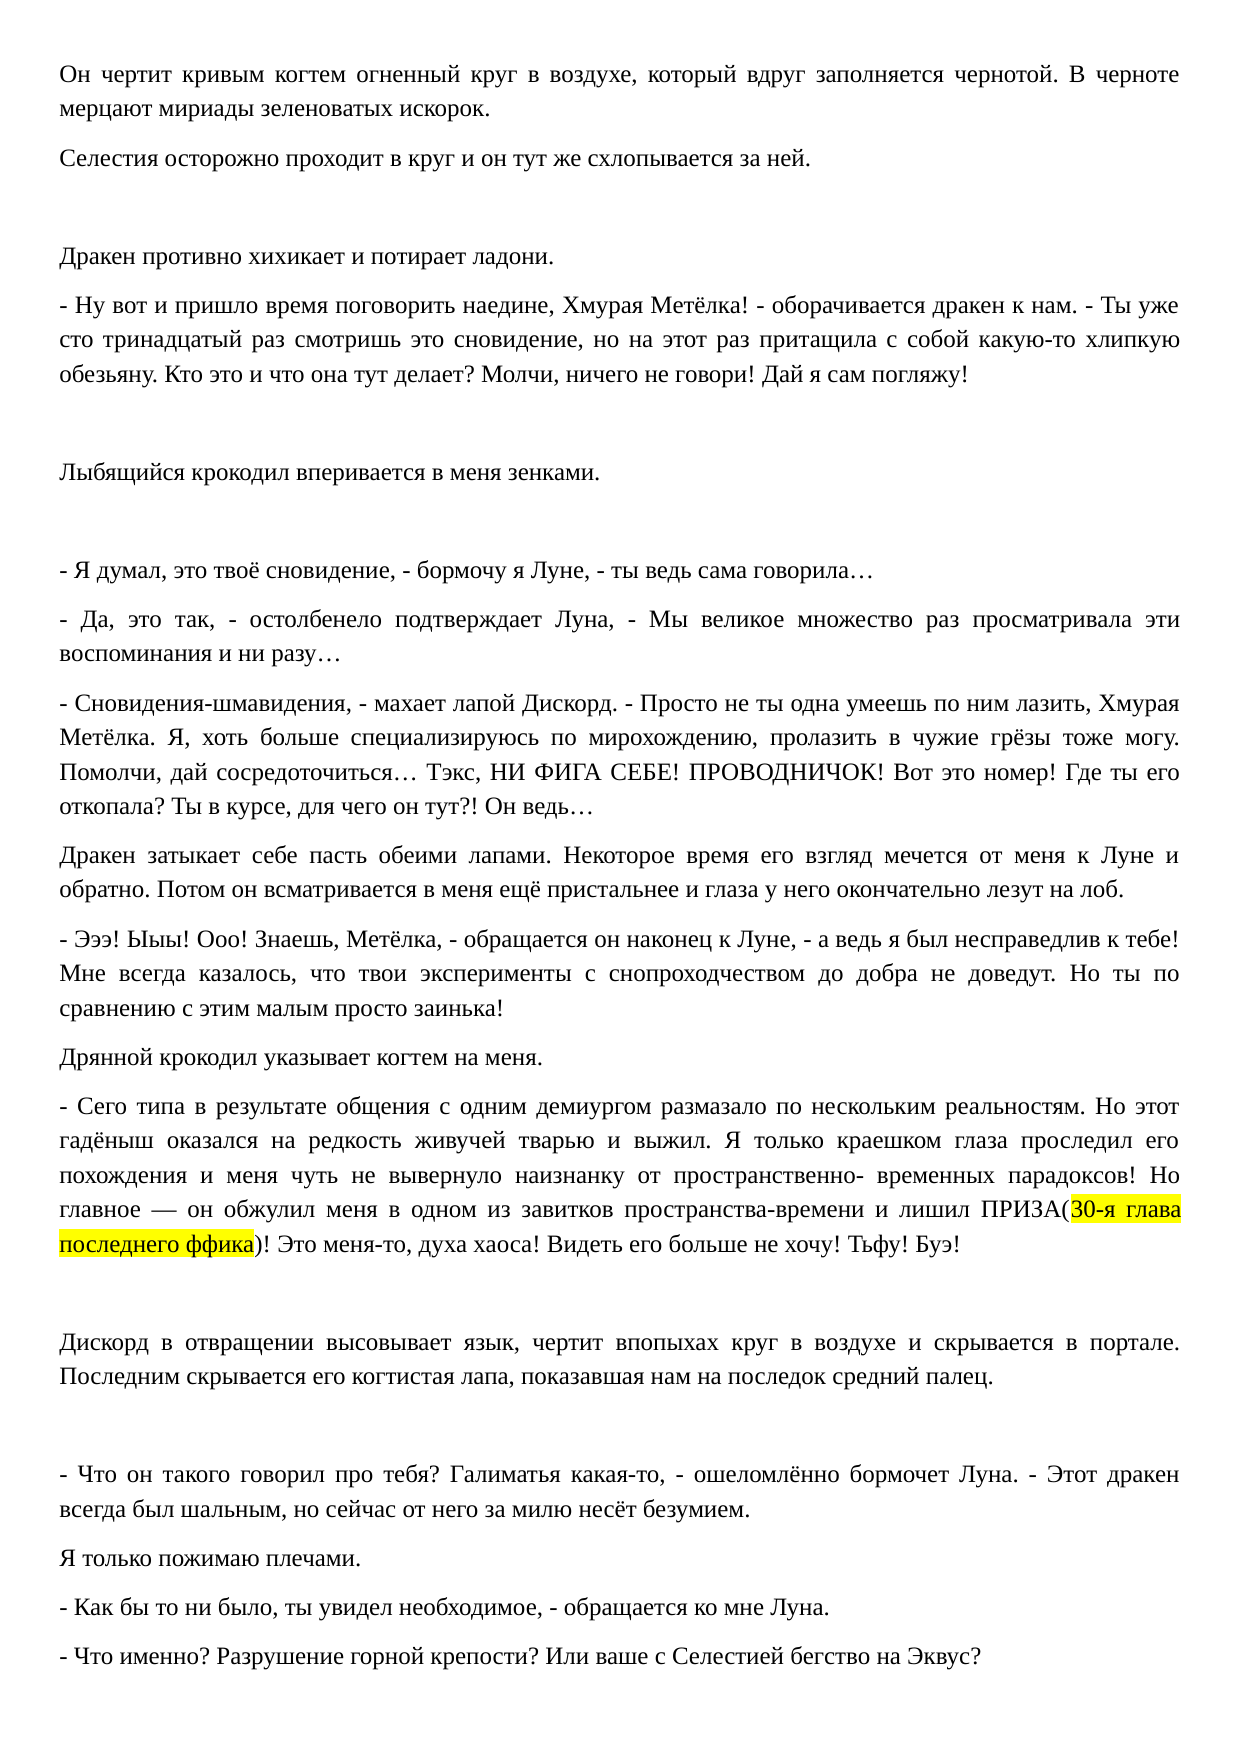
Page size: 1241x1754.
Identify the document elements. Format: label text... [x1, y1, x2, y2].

text Он чертит кривым когтем огненный круг в воздухе, который вдруг заполняется чернотой. В черноте мерцают мириады зеленоватых искорок. [59, 59, 1181, 122]
text - Что именно? Разрушение горной крепости? Или ваше с Селестией бегство на Эквус? [59, 1641, 1181, 1670]
text Дракен противно хихикает и потирает ладони. [59, 241, 1181, 269]
text - Эээ! Ыыы! Ооо! Знаешь, Метёлка, - обращается он наконец к Луне, - а ведь я был несправедлив к тебе! Мне всегда казалось, что твои эксперименты с снопроходчеством до добра не доведут. Но ты по сравнению с этим малым просто заинька! [59, 924, 1181, 1021]
text - Сего типа в результате общения с одним демиургом размазало по нескольким реальностям. Но этот гадёныш оказался на редкость живучей тварью и выжил. Я только краешком глаза проследил его похождения и меня чуть не вывернуло наизнанку от пространственно- временных парадоксов! Но главное — он обжулил меня в одном из завитков пространства-времени и лишил ПРИЗА(30-я глава последнего ффика)! Это меня-то, духа хаоса! Видеть его больше не хочу! Тьфу! Буэ! [59, 1091, 1181, 1257]
text - Сновидения-шмавидения, - махает лапой Дискорд. - Просто не ты одна умеешь по ним лазить, Хмурая Метёлка. Я, хоть больше специализируюсь по мирохождению, пролазить в чужие грёзы тоже могу. Помолчи, дай сосредоточиться… Тэкс, НИ ФИГА СЕБЕ! ПРОВОДНИЧОК! Вот это номер! Где ты его откопала? Ты в курсе, для чего он тут?! Он ведь… [59, 688, 1181, 820]
text Я только пожимаю плечами. [59, 1543, 1181, 1572]
text - Я думал, это твоё сновидение, - бормочу я Луне, - ты ведь сама говорила… [59, 555, 1181, 584]
text - Да, это так, - остолбенело подтверждает Луна, - Мы великое множество раз просматривала эти воспоминания и ни разу… [59, 604, 1181, 667]
text - Ну вот и пришло время поговорить наедине, Хмурая Метёлка! - оборачивается дракен к нам. - Ты уже сто тринадцатый раз смотришь это сновидение, но на этот раз притащила с собой какую-то хлипкую обезьяну. Кто это и что она тут делает? Молчи, ничего не говори! Дай я сам погляжу! [59, 290, 1181, 387]
text Лыбящийся крокодил вперивается в меня зенками. [59, 457, 1181, 486]
text Селестия осторожно проходит в круг и он тут же схлопывается за ней. [59, 143, 1181, 171]
text Дискорд в отвращении высовывает язык, чертит впопыхах круг в воздухе и скрывается в портале. Последним скрывается его когтистая лапа, показавшая нам на последок средний палец. [59, 1327, 1181, 1390]
text - Что он такого говорил про тебя? Галиматья какая-то, - ошеломлённо бормочет Луна. - Этот дракен всегда был шальным, но сейчас от него за милю несёт безумием. [59, 1459, 1181, 1523]
text - Как бы то ни было, ты увидел необходимое, - обращается ко мне Луна. [59, 1592, 1181, 1621]
text Дрянной крокодил указывает когтем на меня. [59, 1042, 1181, 1070]
text Дракен затыкает себе пасть обеими лапами. Некоторое время его взгляд мечется от меня к Луне и обратно. Потом он всматривается в меня ещё пристальнее и глаза у него окончательно лезут на лоб. [59, 840, 1181, 903]
